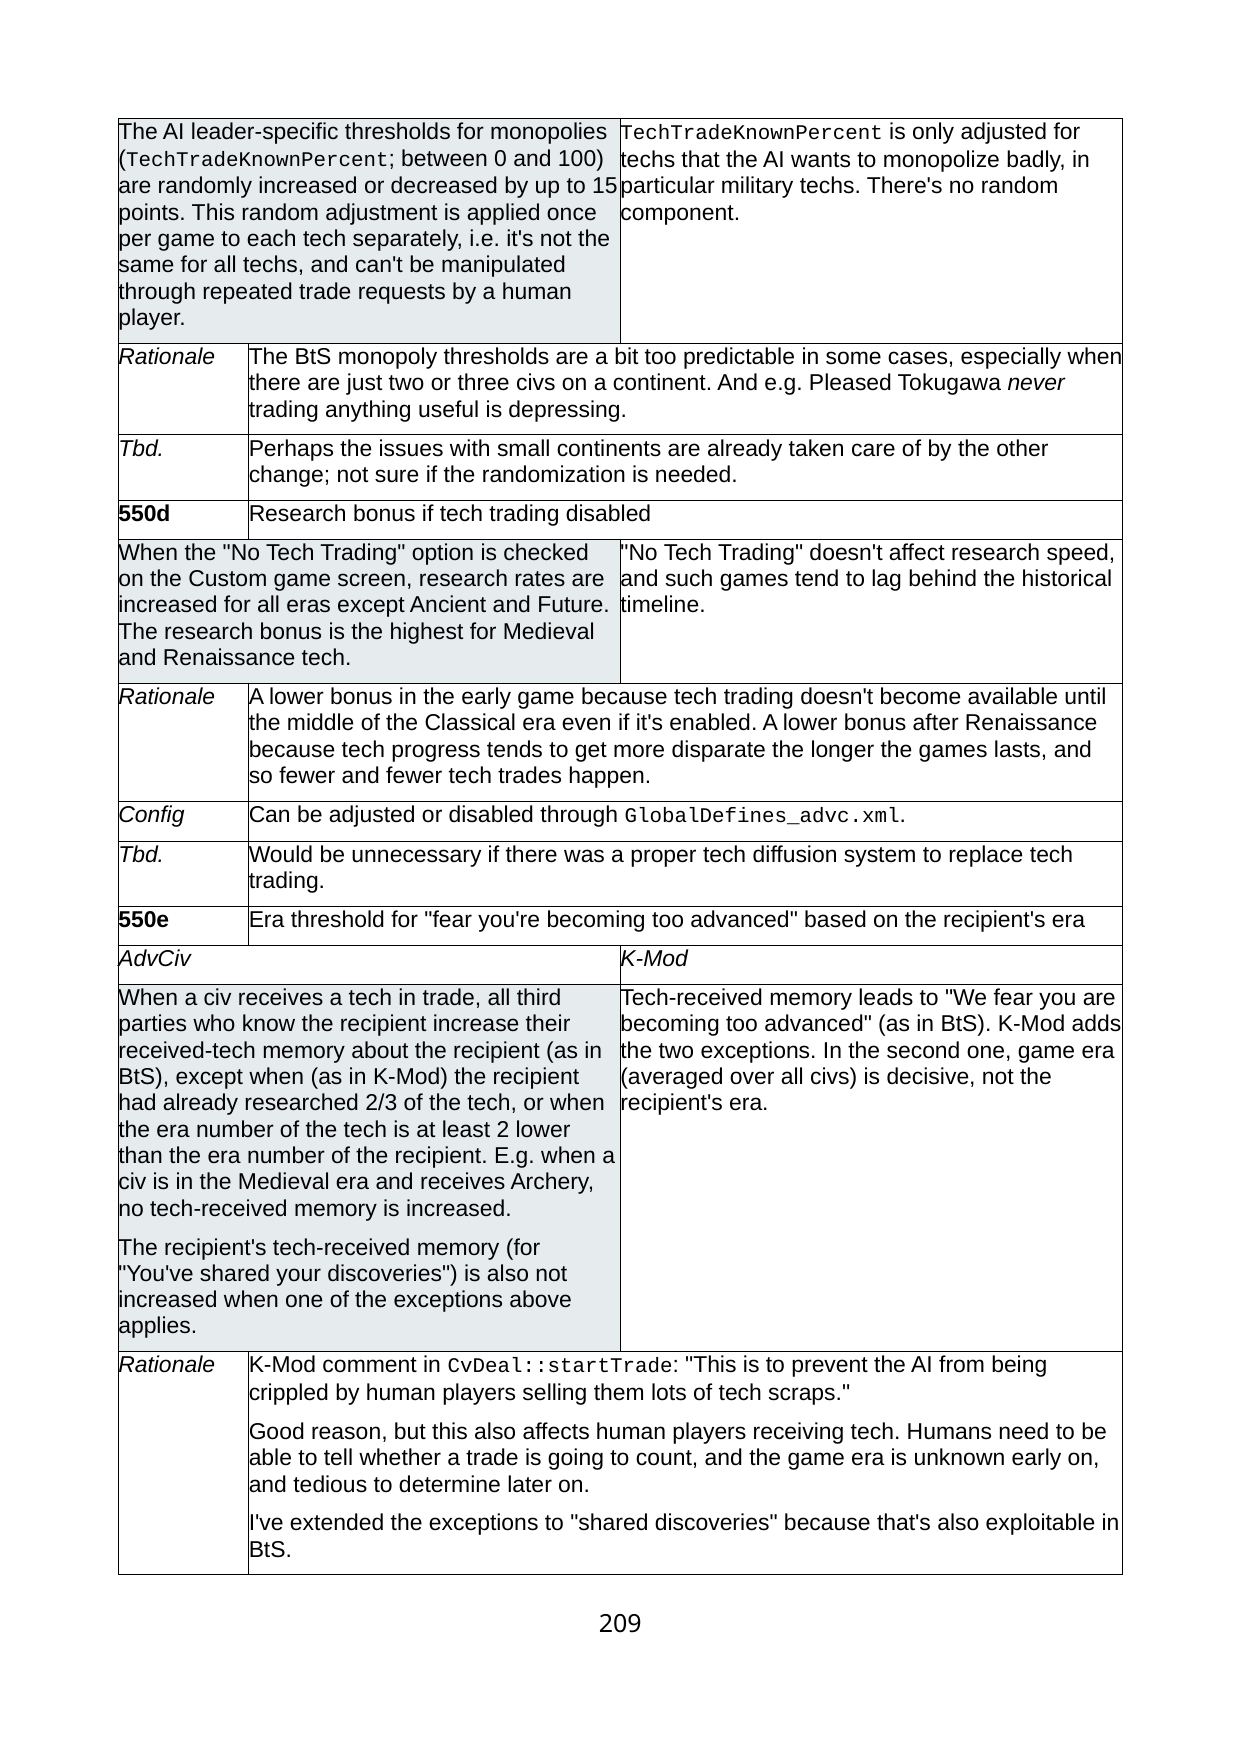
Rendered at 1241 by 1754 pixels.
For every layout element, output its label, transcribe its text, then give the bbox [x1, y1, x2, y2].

table_cell TechTradeKnownPercent is only adjusted for techs that the AI wants to monopolize badly, in particular military techs. There's no random component. [621, 119, 1122, 343]
table_cell Era threshold for "fear you're becoming too advanced" based on the recipient's era [249, 907, 1122, 945]
table_cell Rationale [119, 684, 248, 801]
table_cell Would be unnecessary if there was a proper tech diffusion system to replace tech trading. [249, 842, 1122, 906]
table_cell Tech-received memory leads to "We fear you are becoming too advanced" (as in BtS). K-Mod adds the two exceptions. In the second one, game era (averaged over all civs) is decisive, not the recipient's era. [621, 985, 1122, 1351]
table_cell Tbd. [119, 435, 248, 499]
table_cell Rationale [119, 1352, 248, 1574]
table_cell "No Tech Trading" doesn't affect research speed, and such games tend to lag behind the historical timeline. [621, 540, 1122, 683]
table_cell A lower bonus in the early game because tech trading doesn't become available until the middle of the Classical era even if it's enabled. A lower bonus after Renaissance because tech progress tends to get more disparate the longer the games lasts, and so fewer and fewer tech trades happen. [249, 684, 1122, 801]
table_cell 550e [119, 907, 248, 945]
table_cell Rationale [119, 344, 248, 434]
table_cell Perhaps the issues with small continents are already taken care of by the other change; not sure if the randomization is needed. [249, 435, 1122, 499]
table_cell The BtS monopoly thresholds are a bit too predictable in some cases, especially when there are just two or three civs on a continent. And e.g. Pleased Tokugawa never trading anything useful is depressing. [249, 344, 1122, 434]
table_cell K-Mod [621, 946, 1122, 984]
table_cell Can be adjusted or disabled through GlobalDefines_advc.xml. [249, 802, 1122, 841]
table_cell When the "No Tech Trading" option is checked on the Custom game screen, research rates are increased for all eras except Ancient and Future. The research bonus is the highest for Medieval and Renaissance tech. [119, 540, 620, 683]
table_cell Tbd. [119, 842, 248, 906]
table_cell AdvCiv [119, 946, 620, 984]
table_cell Research bonus if tech trading disabled [249, 501, 1122, 538]
table_cell K-Mod comment in CvDeal::startTrade: "This is to prevent the AI from being crippled by human players selling them lots of tech scraps." Good reason, but this also affects human players receiving tech. Humans need to be able to tell whether a trade is going to count, and the game era is unknown early on, and tedious to determine later on. I've extended the exceptions to "shared discoveries" because that's also exploitable in BtS. [249, 1352, 1122, 1574]
table_cell 550d [119, 501, 248, 538]
table_cell Config [119, 802, 248, 841]
table_cell When a civ receives a tech in trade, all third parties who know the recipient increase their received-tech memory about the recipient (as in BtS), except when (as in K-Mod) the recipient had already researched 2/3 of the tech, or when the era number of the tech is at least 2 lower than the era number of the recipient. E.g. when a civ is in the Medieval era and receives Archery, no tech-received memory is increased. The recipient's tech-received memory (for "You've shared your discoveries") is also not increased when one of the exceptions above applies. [119, 985, 620, 1351]
table_cell The AI leader-specific thresholds for monopolies (TechTradeKnownPercent; between 0 and 100) are randomly increased or decreased by up to 15 points. This random adjustment is applied once per game to each tech separately, i.e. it's not the same for all techs, and can't be manipulated through repeated trade requests by a human player. [119, 119, 620, 343]
